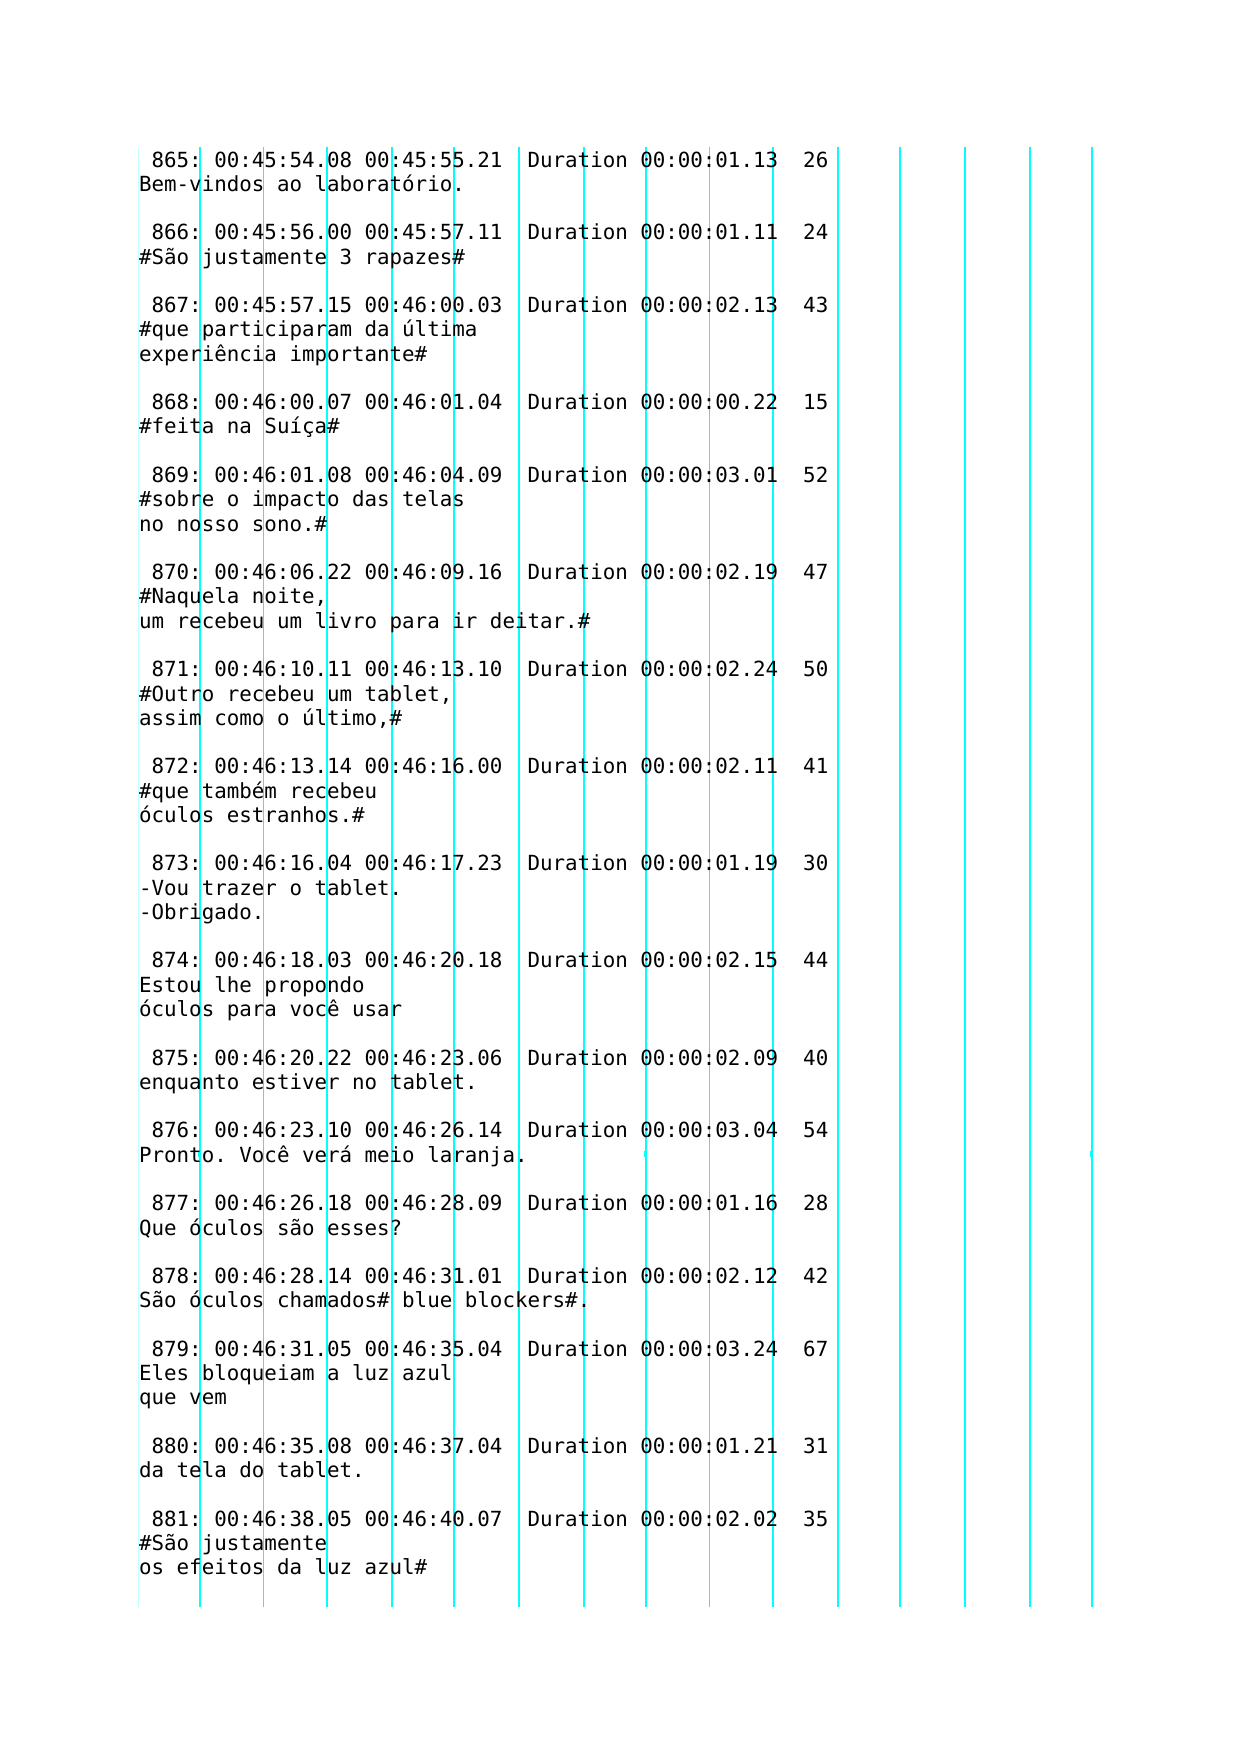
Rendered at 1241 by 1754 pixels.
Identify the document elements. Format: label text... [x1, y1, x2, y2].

text 866: 00:45:56.00 00:45:57.11 Duration 00:00:01.11 24 [139, 220, 1101, 245]
text 874: 00:46:18.03 00:46:20.18 Duration 00:00:02.15 44 [139, 948, 1101, 973]
text 877: 00:46:26.18 00:46:28.09 Duration 00:00:01.16 28 [139, 1191, 1101, 1216]
text 872: 00:46:13.14 00:46:16.00 Duration 00:00:02.11 41 [139, 754, 1101, 779]
text 880: 00:46:35.08 00:46:37.04 Duration 00:00:01.21 31 [139, 1434, 1101, 1458]
text os efeitos da luz azul# [139, 1555, 1101, 1579]
text que vem [139, 1385, 1101, 1410]
text Eles bloqueiam a luz azul [139, 1361, 1101, 1385]
picture [138, 147, 1102, 1607]
text 879: 00:46:31.05 00:46:35.04 Duration 00:00:03.24 67 [139, 1337, 1101, 1361]
text Que óculos são esses? [139, 1216, 1101, 1240]
text -Vou trazer o tablet. [139, 876, 1101, 900]
text Pronto. Você verá meio laranja. [139, 1143, 1101, 1167]
text 875: 00:46:20.22 00:46:23.06 Duration 00:00:02.09 40 [139, 1046, 1101, 1070]
text #que participaram da última [139, 317, 1101, 342]
text Estou lhe propondo [139, 973, 1101, 997]
text #São justamente 3 rapazes# [139, 245, 1101, 269]
text 869: 00:46:01.08 00:46:04.09 Duration 00:00:03.01 52 [139, 463, 1101, 487]
text 871: 00:46:10.11 00:46:13.10 Duration 00:00:02.24 50 [139, 657, 1101, 682]
text 881: 00:46:38.05 00:46:40.07 Duration 00:00:02.02 35 [139, 1507, 1101, 1531]
text 876: 00:46:23.10 00:46:26.14 Duration 00:00:03.04 54 [139, 1118, 1101, 1143]
text #São justamente [139, 1531, 1101, 1555]
text 870: 00:46:06.22 00:46:09.16 Duration 00:00:02.19 47 [139, 560, 1101, 584]
text óculos estranhos.# [139, 803, 1101, 827]
text 865: 00:45:54.08 00:45:55.21 Duration 00:00:01.13 26 [139, 148, 1101, 172]
text experiência importante# [139, 342, 1101, 366]
text #que também recebeu [139, 779, 1101, 803]
text #Naquela noite, [139, 584, 1101, 609]
text #feita na Suíça# [139, 414, 1101, 439]
text assim como o último,# [139, 706, 1101, 730]
text 873: 00:46:16.04 00:46:17.23 Duration 00:00:01.19 30 [139, 851, 1101, 876]
text 867: 00:45:57.15 00:46:00.03 Duration 00:00:02.13 43 [139, 293, 1101, 317]
text -Obrigado. [139, 900, 1101, 924]
text 878: 00:46:28.14 00:46:31.01 Duration 00:00:02.12 42 [139, 1264, 1101, 1288]
text 868: 00:46:00.07 00:46:01.04 Duration 00:00:00.22 15 [139, 390, 1101, 414]
text São óculos chamados# blue blockers#. [139, 1288, 1101, 1313]
text óculos para você usar [139, 997, 1101, 1021]
text #Outro recebeu um tablet, [139, 682, 1101, 706]
text enquanto estiver no tablet. [139, 1070, 1101, 1094]
text #sobre o impacto das telas [139, 487, 1101, 512]
text da tela do tablet. [139, 1458, 1101, 1482]
text Bem-vindos ao laboratório. [139, 172, 1101, 196]
text no nosso sono.# [139, 512, 1101, 536]
text um recebeu um livro para ir deitar.# [139, 609, 1101, 633]
